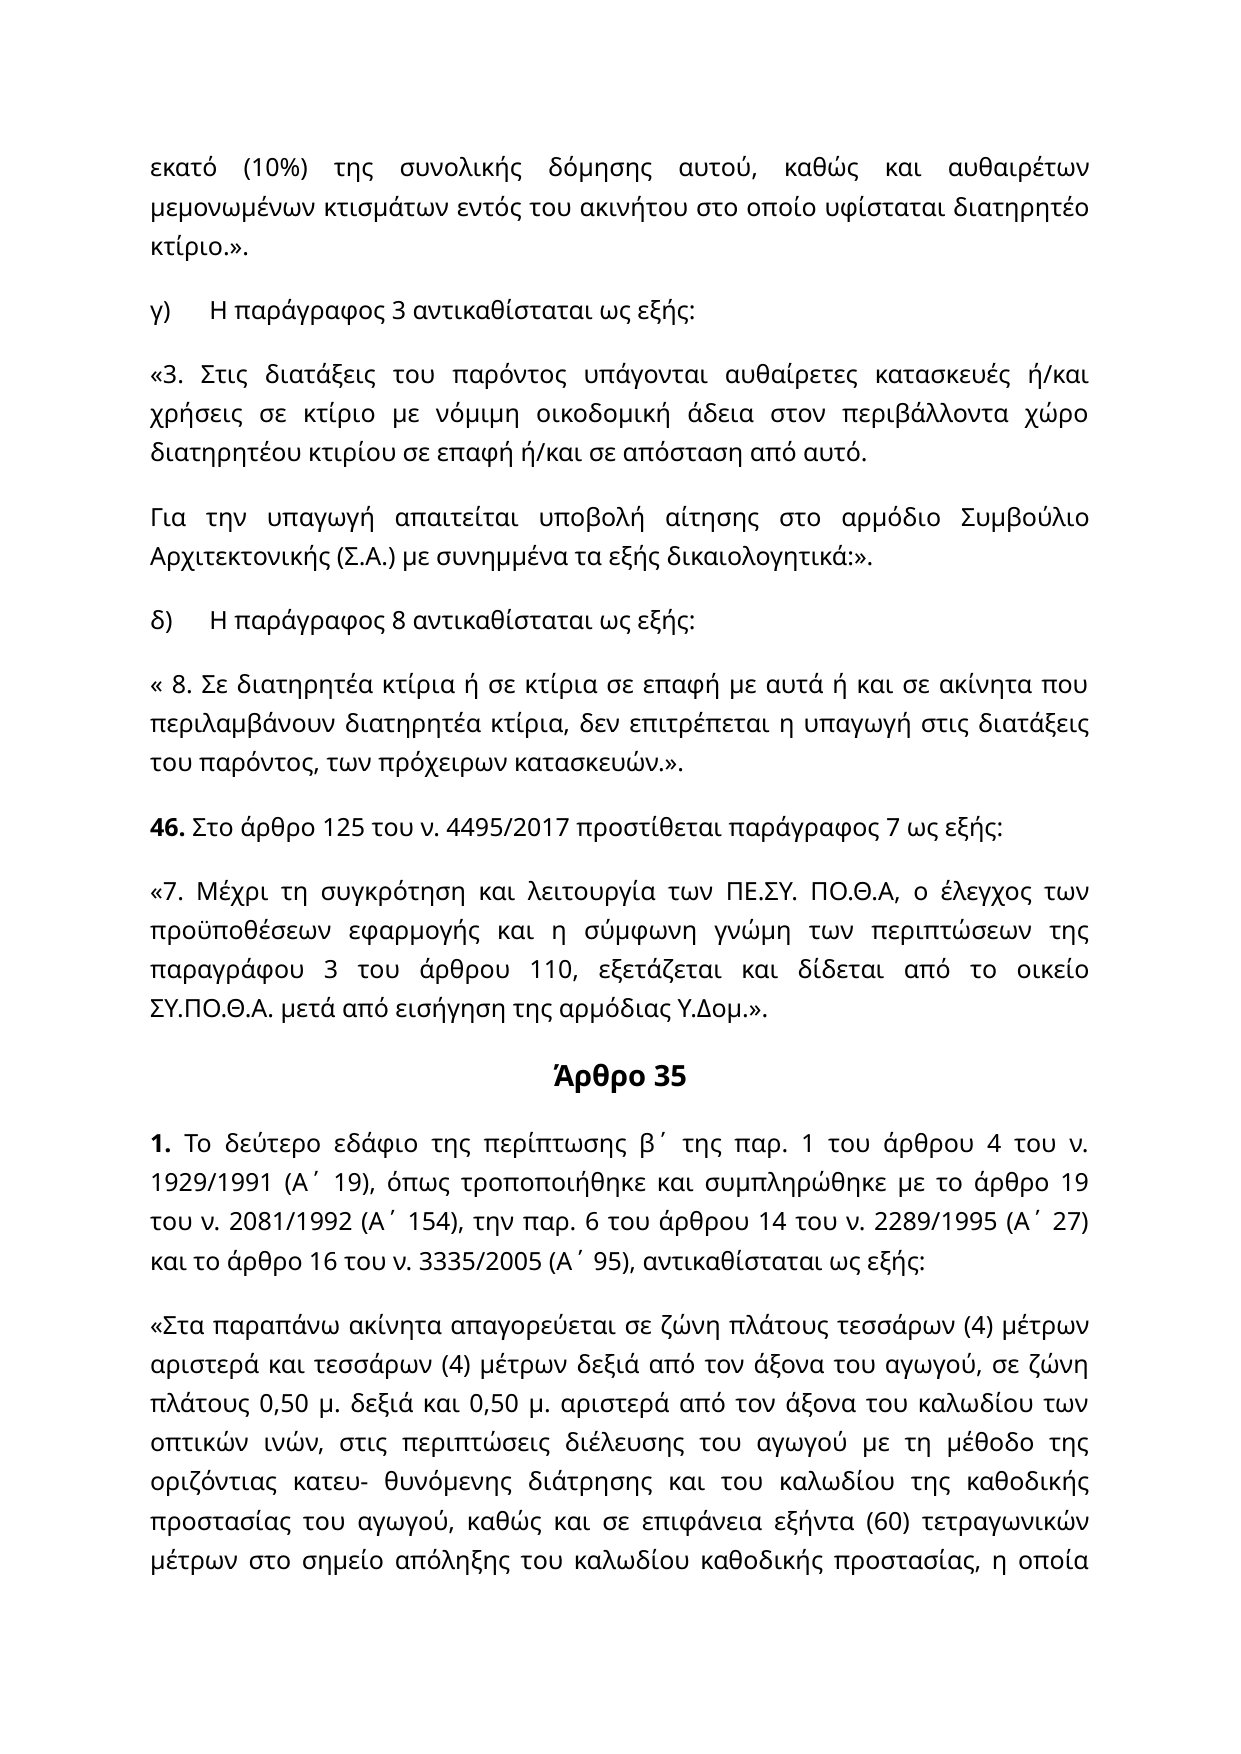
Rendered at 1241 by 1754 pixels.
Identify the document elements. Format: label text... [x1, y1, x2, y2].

text 46. Στο άρθρο 125 του ν. 4495/2017 προστίθεται παράγραφος 7 ως εξής: [150, 809, 1090, 843]
text 1. Το δεύτερο εδάφιο της περίπτωσης β΄ της παρ. 1 του άρθρου 4 του ν. 1929/1991 (Α΄ 19), όπως τροποποιήθηκε και συμπληρώθηκε με το άρθρο 19 του ν. 2081/1992 (Α΄ 154), την παρ. 6 του άρθρου 14 του ν. 2289/1995 (Α΄ 27) και το άρθρο 16 του ν. 3335/2005 (Α΄ 95), αντικαθίσταται ως εξής: [150, 1126, 1090, 1277]
list δ) Η παράγραφος 8 αντικαθίσταται ως εξής: [150, 602, 1090, 637]
text «3. Στις διατάξεις του παρόντος υπάγονται αυθαίρετες κατασκευές ή/και χρήσεις σε κτίριο με νόμιμη οικοδομική άδεια στον περιβάλλοντα χώρο διατηρητέου κτιρίου σε επαφή ή/και σε απόσταση από αυτό. [150, 357, 1090, 469]
text «Στα παραπάνω ακίνητα απαγορεύεται σε ζώνη πλάτους τεσσάρων (4) μέτρων αριστερά και τεσσάρων (4) μέτρων δεξιά από τον άξονα του αγωγού, σε ζώνη πλάτους 0,50 μ. δεξιά και 0,50 μ. αριστερά από τον άξονα του καλωδίου των οπτικών ινών, στις περιπτώσεις διέλευσης του αγωγού με τη μέθοδο της οριζόντιας κατευ- θυνόμενης διάτρησης και του καλωδίου της καθοδικής προστασίας του αγωγού, καθώς και σε επιφάνεια εξήντα (60) τετραγωνικών μέτρων στο σημείο απόληξης του καλωδίου καθοδικής προστασίας, η οποία [150, 1307, 1090, 1576]
text « 8. Σε διατηρητέα κτίρια ή σε κτίρια σε επαφή με αυτά ή και σε ακίνητα που περιλαμβάνουν διατηρητέα κτίρια, δεν επιτρέπεται η υπαγωγή στις διατάξεις του παρόντος, των πρόχειρων κατασκευών.». [150, 667, 1090, 779]
text «7. Μέχρι τη συγκρότηση και λειτουργία των ΠΕ.ΣΥ. ΠΟ.Θ.Α, ο έλεγχος των προϋποθέσεων εφαρμογής και η σύμφωνη γνώμη των περιπτώσεων της παραγράφου 3 του άρθρου 110, εξετάζεται και δίδεται από το οικείο ΣΥ.ΠΟ.Θ.Α. μετά από εισήγηση της αρμόδιας Υ.Δομ.». [150, 873, 1090, 1025]
list γ) Η παράγραφος 3 αντικαθίσταται ως εξής: [150, 292, 1090, 327]
text Για την υπαγωγή απαιτείται υποβολή αίτησης στο αρμόδιο Συμβούλιο Αρχιτεκτονικής (Σ.Α.) με συνημμένα τα εξής δικαιολογητικά:». [150, 499, 1090, 572]
subtitle Άρθρο 35 [150, 1055, 1090, 1095]
text εκατό (10%) της συνολικής δόμησης αυτού, καθώς και αυθαιρέτων μεμονωμένων κτισμάτων εντός του ακινήτου στο οποίο υφίσταται διατηρητέο κτίριο.». [150, 150, 1090, 262]
